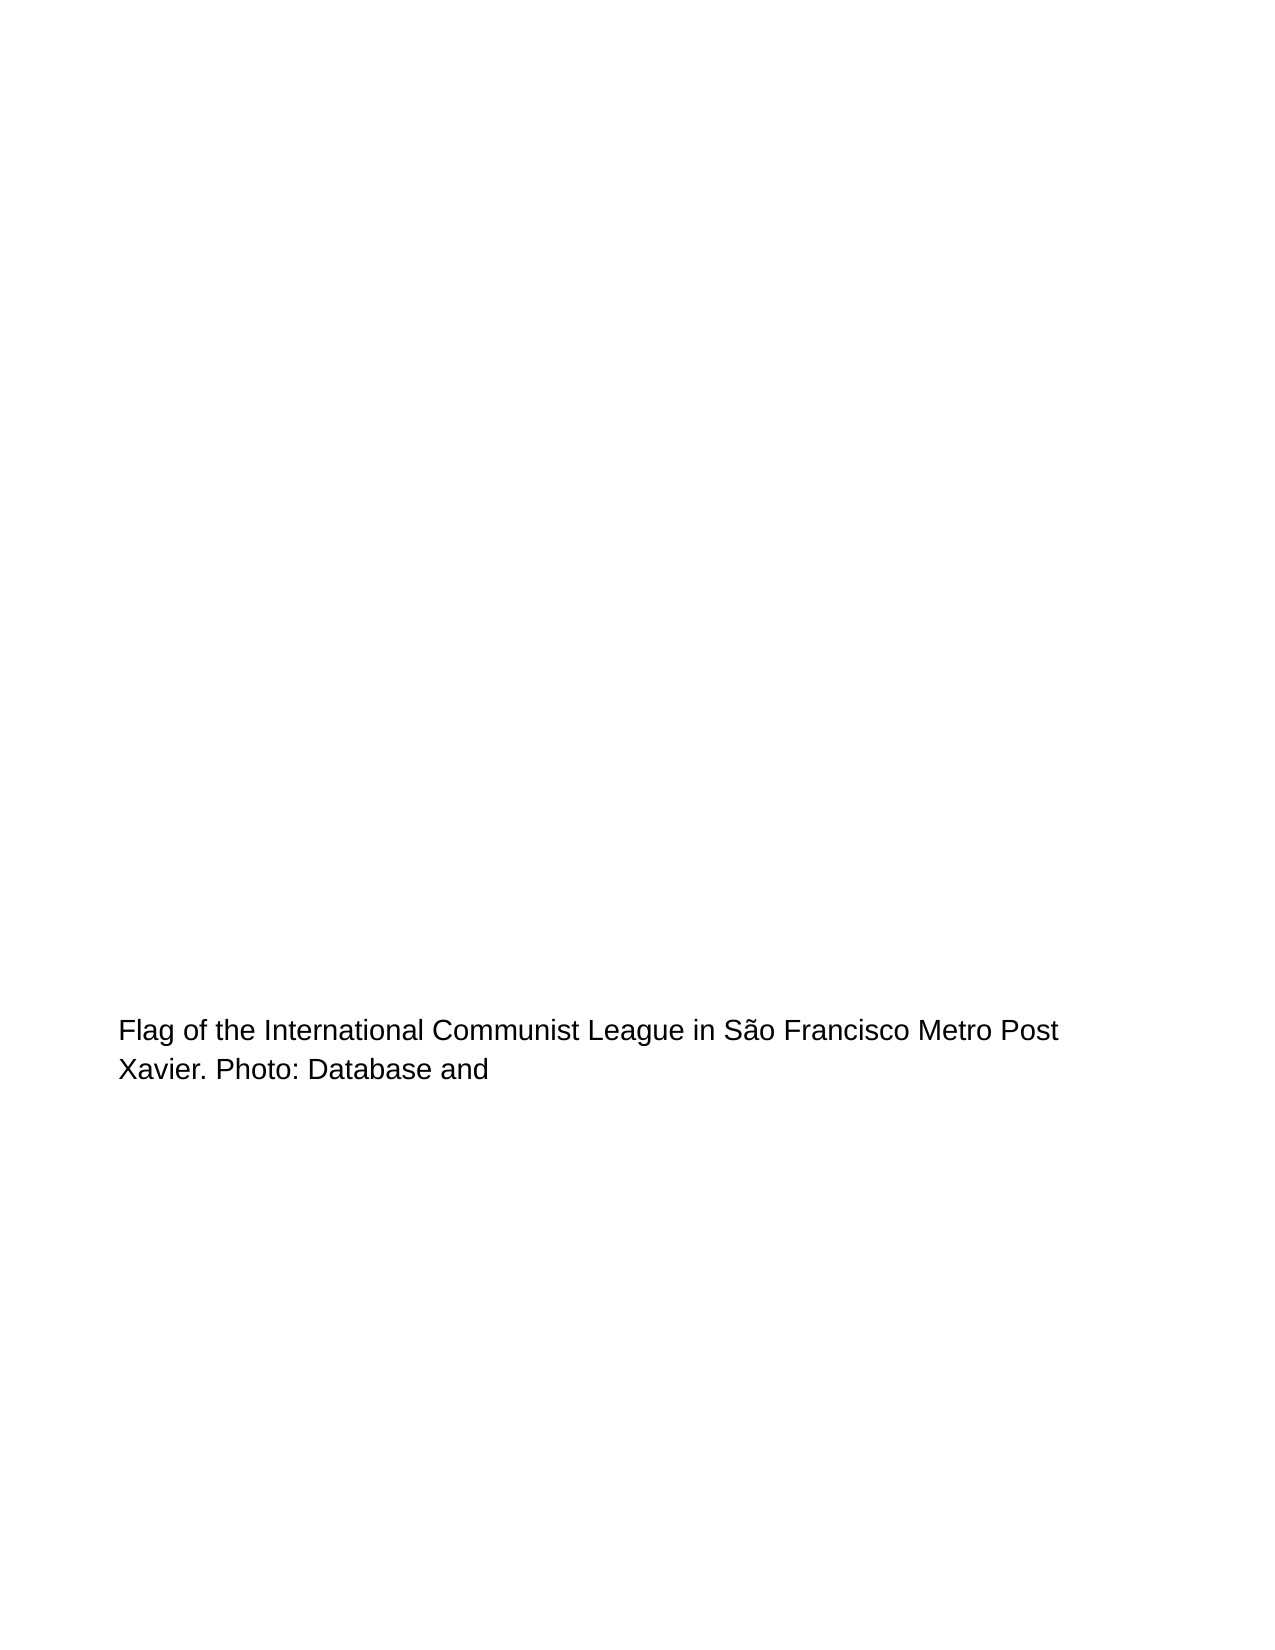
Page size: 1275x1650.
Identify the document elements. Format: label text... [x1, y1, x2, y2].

text Flag of the International Communist League in São Francisco Metro Post Xavier. Photo: Database and [118, 118, 1157, 1085]
